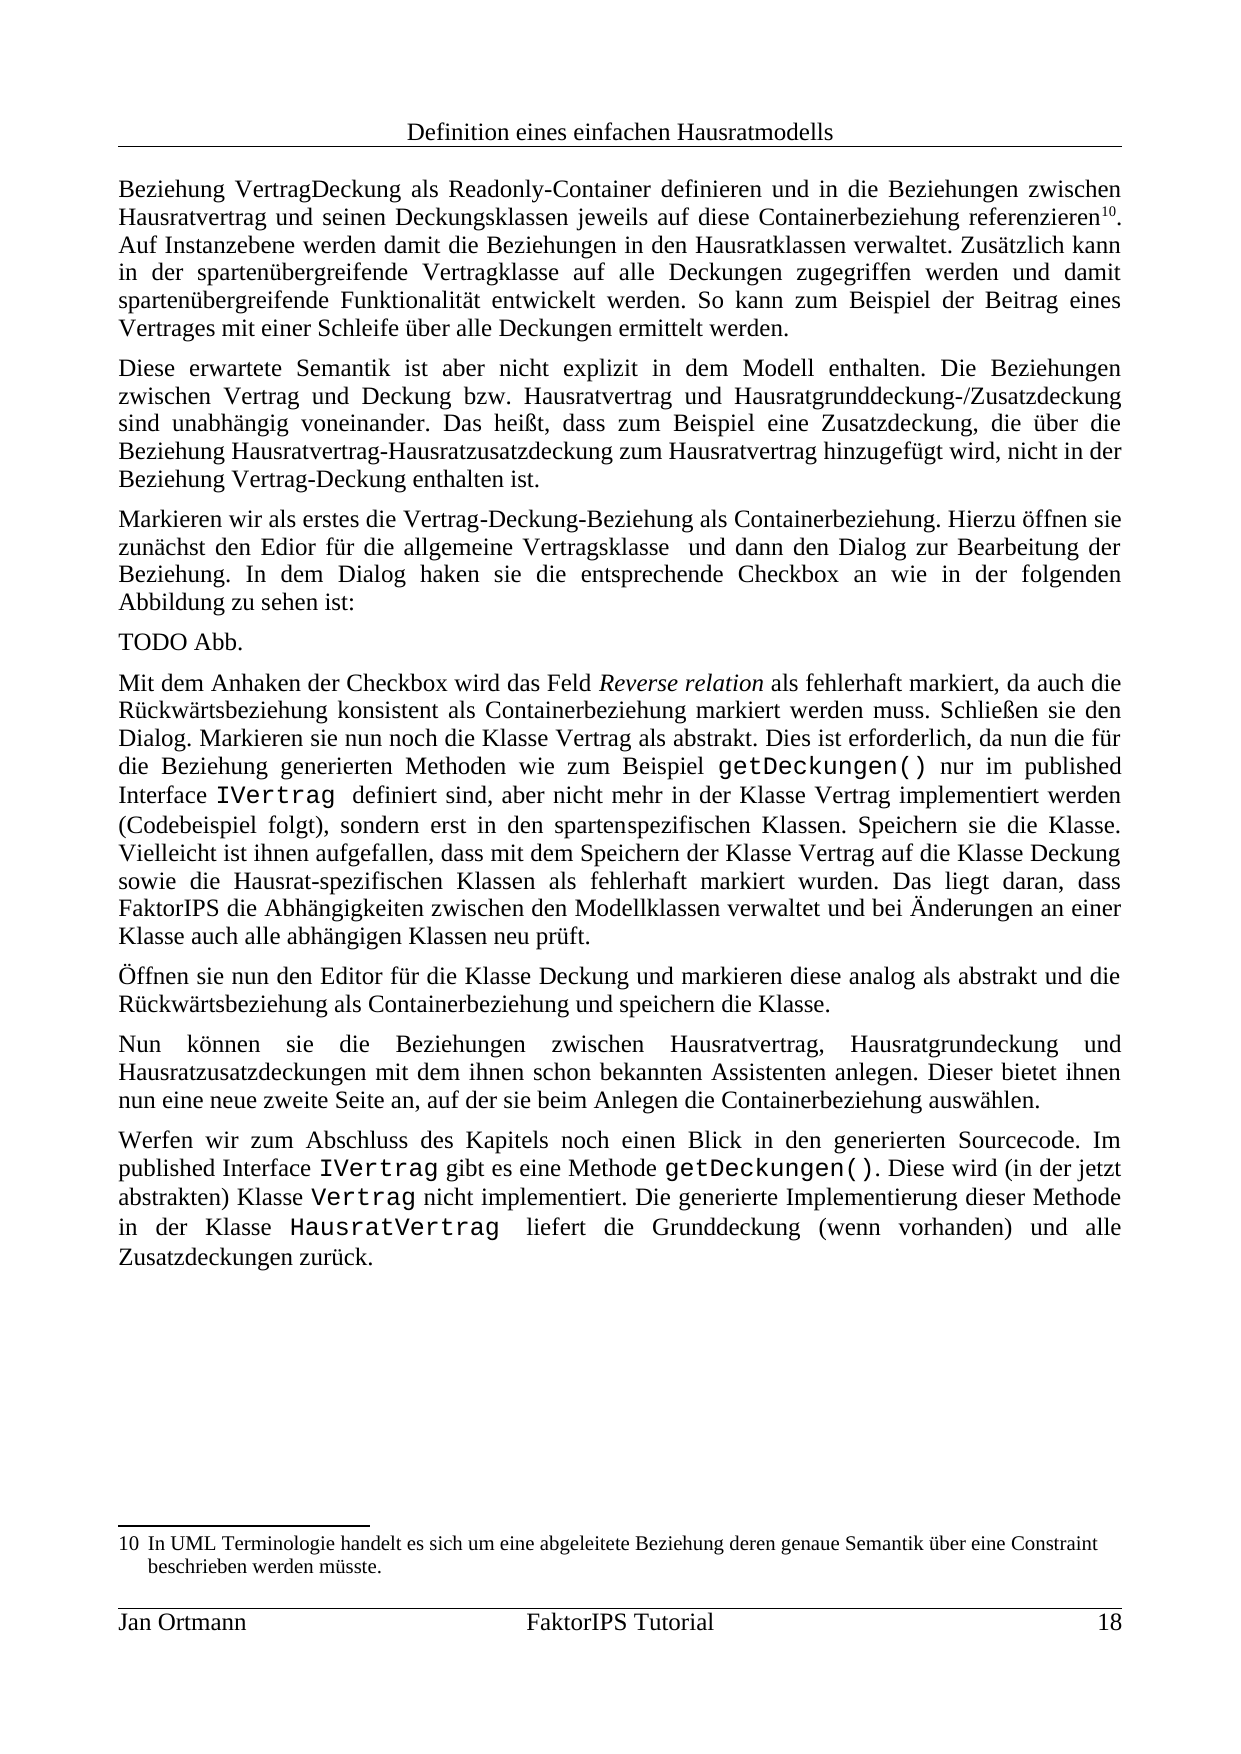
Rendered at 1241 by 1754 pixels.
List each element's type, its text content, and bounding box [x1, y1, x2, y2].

text Beziehung Vertrag­Deckung als Readonly-Container definieren und in die Beziehungen zwischen Hausratvertrag und seinen Deckungsklassen jeweils auf diese Containerbeziehung referenzieren. Auf Instanzebene werden damit die Beziehungen in den Hausratklassen verwaltet. Zusätzlich kann in der spartenübergreifende Vertragklasse auf alle Deckungen zugegriffen werden und damit spartenübergreifende Funktionalität entwickelt werden. So kann zum Beispiel der Beitrag eines Vertrages mit einer Schleife über alle Deckungen ermittelt werden. [118, 175, 1122, 342]
text Nun können sie die Beziehungen zwischen Hausratvertrag, Hausratgrundeckung und Hausratzusatzdeckungen mit dem ihnen schon bekannten Assistenten anlegen. Dieser bietet ihnen nun eine neue zweite Seite an, auf der sie beim Anlegen die Containerbeziehung auswählen. [118, 1030, 1122, 1113]
text Mit dem Anhaken der Checkbox wird das Feld Reverse relation als fehlerhaft markiert, da auch die Rückwärtsbeziehung konsistent als Containerbeziehung markiert werden muss. Schließen sie den Dialog. Markieren sie nun noch die Klasse Vertrag als abstrakt. Dies ist erforderlich, da nun die für die Beziehung generierten Methoden wie zum Beispiel getDeckungen() nur im published Interface IVertrag definiert sind, aber nicht mehr in der Klasse Vertrag implementiert werden (Codebeispiel folgt), sondern erst in den sparten­spezifischen Klassen. Speichern sie die Klasse. Vielleicht ist ihnen aufgefallen, dass mit dem Speichern der Klasse Vertrag auf die Klasse Deckung sowie die Hausrat-spezifischen Klassen als fehlerhaft markiert wurden. Das liegt daran, dass FaktorIPS die Abhängigkeiten zwischen den Modellklassen verwaltet und bei Änderungen an einer Klasse auch alle abhängigen Klassen neu prüft. [118, 669, 1122, 950]
text TODO Abb. [118, 628, 1122, 656]
text Werfen wir zum Abschluss des Kapitels noch einen Blick in den generierten Sourcecode. Im published Interface IVertrag gibt es eine Methode getDeckungen(). Diese wird (in der jetzt abstrakten) Klasse Vertrag nicht implementiert. Die generierte Implementierung dieser Methode in der Klasse HausratVertrag liefert die Grunddeckung (wenn vorhanden) und alle Zusatzdeckungen zurück. [118, 1126, 1122, 1271]
text Diese erwartete Semantik ist aber nicht explizit in dem Modell enthalten. Die Beziehungen zwischen Vertrag und Deckung bzw. Hausratvertrag und Hausratgrunddeckung-/Zusatzdeckung sind unabhängig voneinander. Das heißt, dass zum Beispiel eine Zusatzdeckung, die über die Beziehung Hausratvertrag-Hausratzusatzdeckung zum Hausratvertrag hinzugefügt wird, nicht in der Beziehung Vertrag-Deckung enthalten ist. [118, 354, 1122, 493]
text In UML Terminologie handelt es sich um eine abgeleitete Beziehung deren genaue Semantik über eine Constraint beschrieben werden müsste. [118, 1532, 1122, 1578]
text Öffnen sie nun den Editor für die Klasse Deckung und markieren diese analog als abstrakt und die Rückwärtsbeziehung als Containerbeziehung und speichern die Klasse. [118, 962, 1122, 1018]
text Markieren wir als erstes die Vertrag‑Deckung‑Beziehung als Containerbeziehung. Hierzu öffnen sie zunächst den Edior für die allgemeine Vertragsklasse und dann den Dialog zur Bearbeitung der Beziehung. In dem Dialog haken sie die entsprechende Checkbox an wie in der folgenden Abbildung zu sehen ist: [118, 505, 1122, 616]
